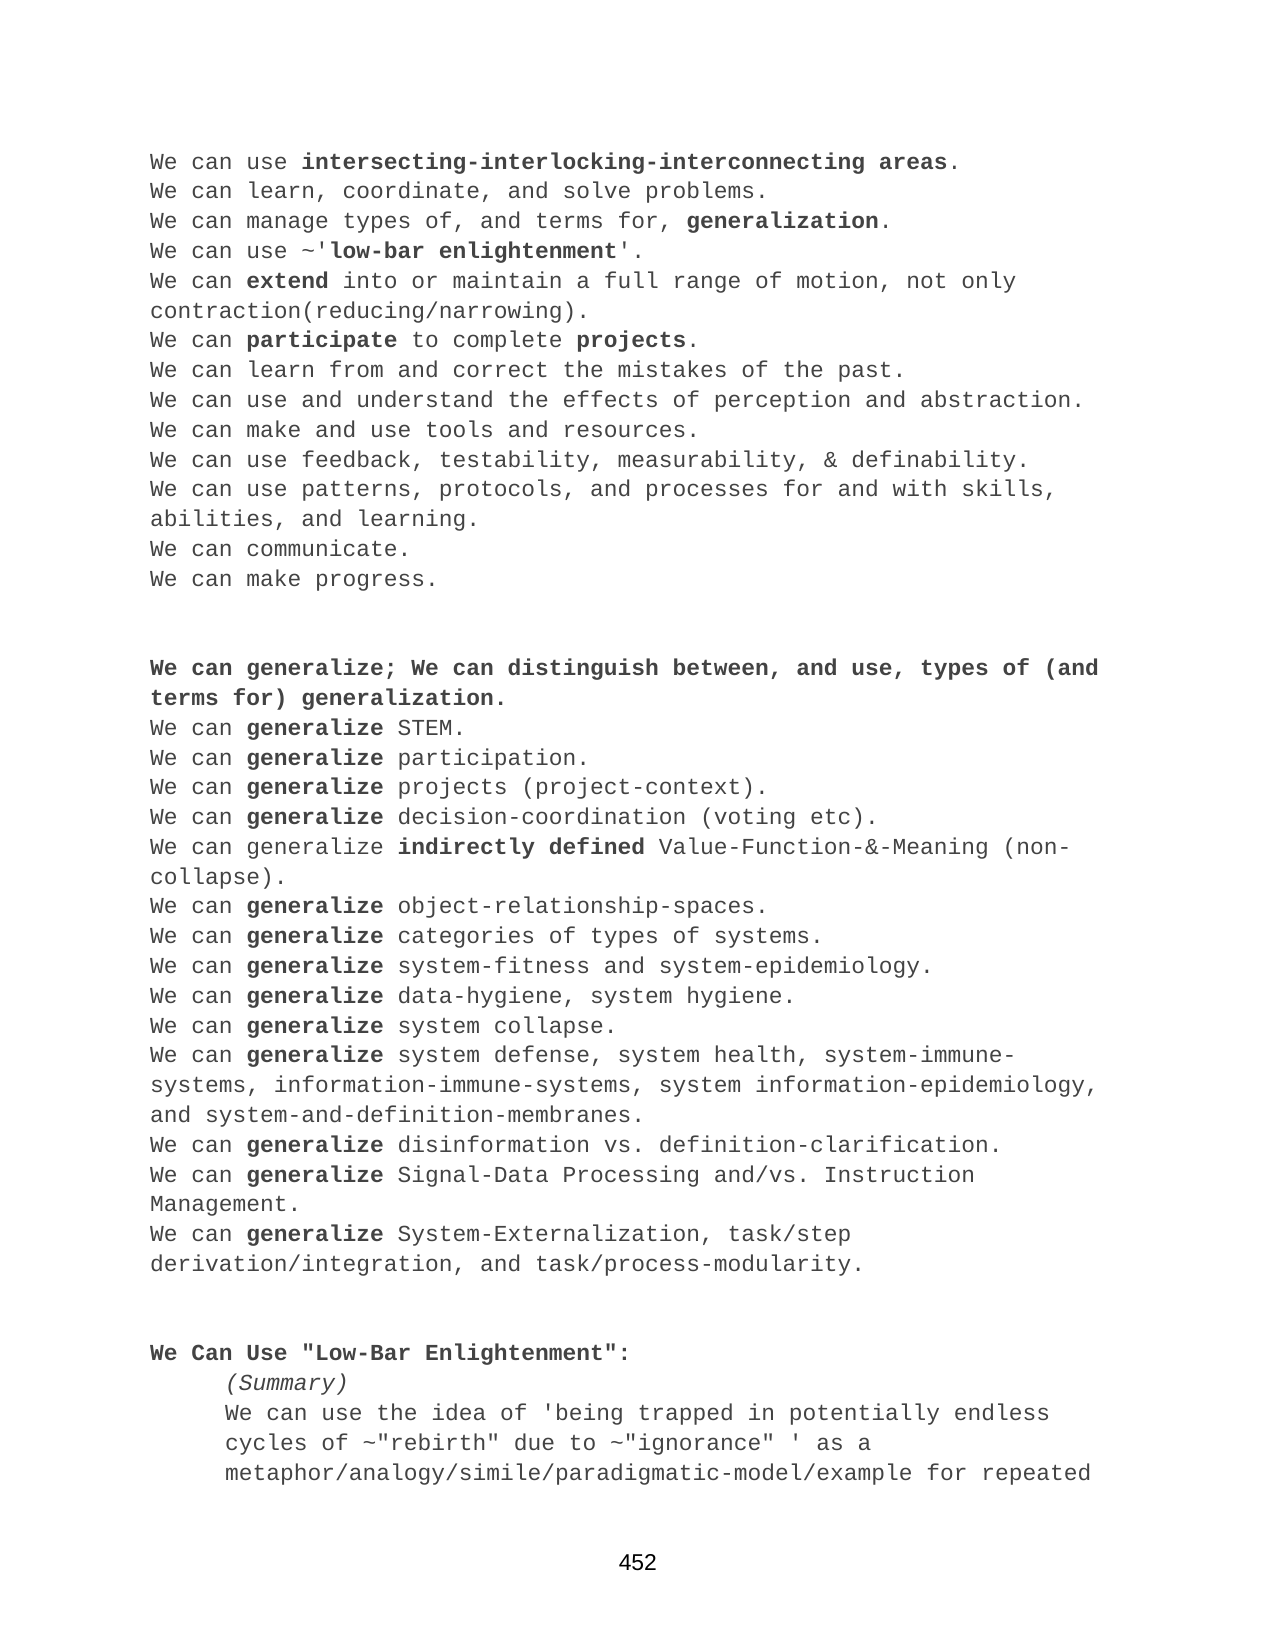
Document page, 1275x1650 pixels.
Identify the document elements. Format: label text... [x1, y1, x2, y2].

text We can manage types of, and terms for, generalization. [150, 209, 1125, 236]
text We can use patterns, protocols, and processes for and with skills, abilities, and learning. [150, 478, 1125, 533]
text We can generalize system-fitness and system-epidemiology. [150, 954, 1125, 980]
text We can use the idea of 'being trapped in potentially endless cycles of ~"rebirth" due to ~"ignorance" ' as a metaphor/analogy/simile/paradigmatic-model/example for repeated [225, 1401, 1125, 1487]
text We can generalize indirectly defined Value-Function-&-Meaning (non-collapse). [150, 835, 1125, 891]
text We can generalize system collapse. [150, 1014, 1125, 1040]
text We can generalize projects (project-context). [150, 776, 1125, 802]
text We can learn from and correct the mistakes of the past. [150, 358, 1125, 384]
text We can make and use tools and resources. [150, 418, 1125, 444]
text We can communicate. [150, 537, 1125, 563]
text We can generalize disinformation vs. definition-clarification. [150, 1133, 1125, 1159]
text We can use and understand the effects of perception and abstraction. [150, 388, 1125, 414]
text We can participate to complete projects. [150, 329, 1125, 355]
text We Can Use "Low-Bar Enlightenment": [150, 1342, 1125, 1368]
text We can learn, coordinate, and solve problems. [150, 180, 1125, 206]
text We can use ~'low-bar enlightenment'. [150, 239, 1125, 265]
text We can make progress. [150, 567, 1125, 593]
text We can generalize; We can distinguish between, and use, types of (and terms for) generalization. [150, 656, 1125, 712]
text We can use intersecting-interlocking-interconnecting areas. [150, 150, 1125, 176]
text We can generalize Signal-Data Processing and/vs. Instruction Management. [150, 1163, 1125, 1219]
text We can extend into or maintain a full range of motion, not only contraction(reducing/narrowing). [150, 269, 1125, 325]
text We can generalize object-relationship-spaces. [150, 895, 1125, 921]
text (Summary) [150, 1371, 1125, 1397]
text We can generalize system defense, system health, system-immune-systems, information-immune-systems, system information-epidemiology, and system-and-definition-membranes. [150, 1044, 1125, 1129]
text We can use feedback, testability, measurability, & definability. [150, 448, 1125, 474]
text We can generalize participation. [150, 746, 1125, 772]
text We can generalize STEM. [150, 716, 1125, 742]
text We can generalize decision-coordination (voting etc). [150, 805, 1125, 831]
text We can generalize System-Externalization, task/step derivation/integration, and task/process-modularity. [150, 1222, 1125, 1278]
text We can generalize data-hygiene, system hygiene. [150, 984, 1125, 1010]
text We can generalize categories of types of systems. [150, 924, 1125, 951]
